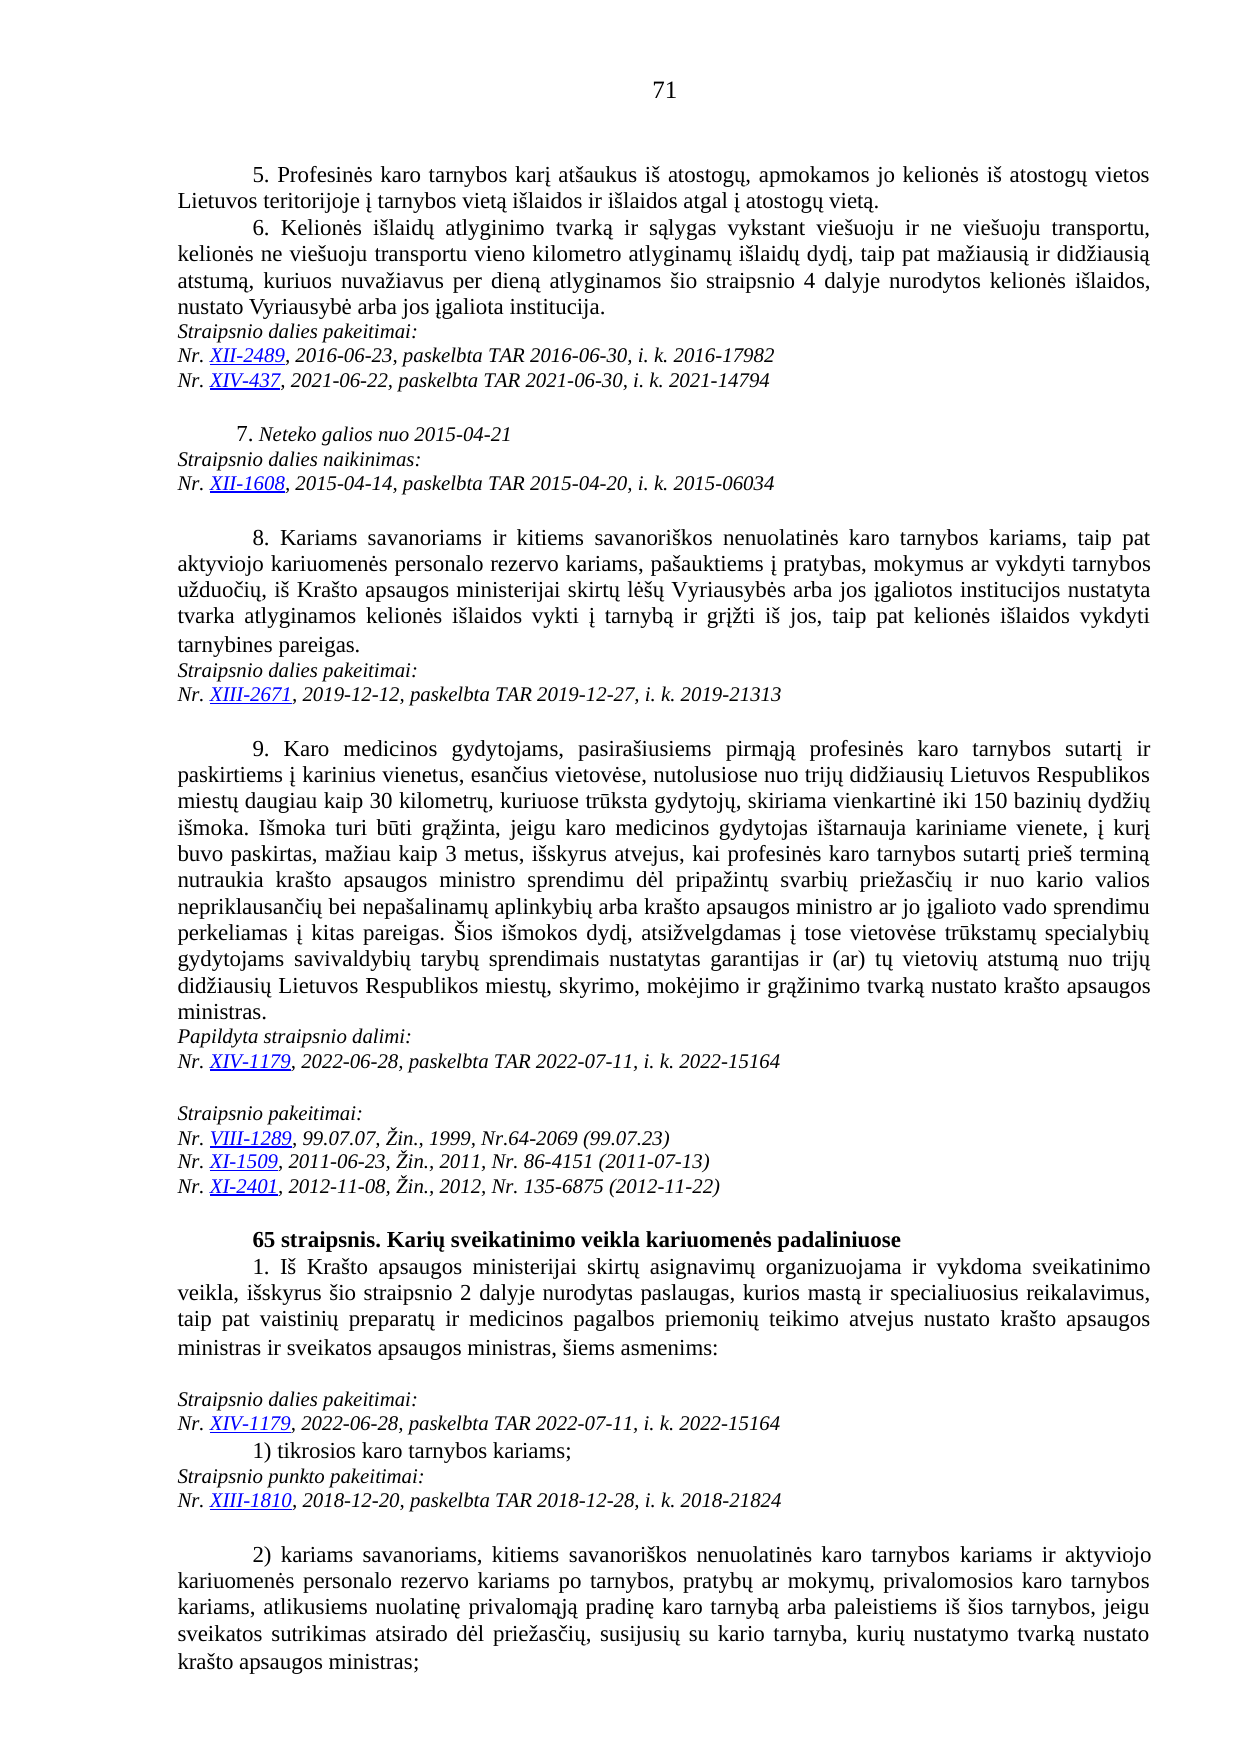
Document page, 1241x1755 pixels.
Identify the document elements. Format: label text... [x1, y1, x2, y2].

text 1. Iš Krašto apsaugos ministerijai skirtų asignavimų organizuojama ir vykdoma sveikatinimo veikla, išskyrus šio straipsnio 2 dalyje nurodytas paslaugas, kurios mastą ir specialiuosius reikalavimus, taip pat vaistinių preparatų ir medicinos pagalbos priemonių teikimo atvejus nustato krašto apsaugos ministras ir sveikatos apsaugos ministras, šiems asmenims: [177, 1253, 1152, 1361]
text 6. Kelionės išlaidų atlyginimo tvarką ir sąlygas vykstant viešuoju ir ne viešuoju transportu, kelionės ne viešuoju transportu vieno kilometro atlyginamų išlaidų dydį, taip pat mažiausią ir didžiausią atstumą, kuriuos nuvažiavus per dieną atlyginamos šio straipsnio 4 dalyje nurodytos kelionės išlaidos, nustato Vyriausybė arba jos įgaliota institucija. [177, 214, 1152, 319]
text 7. Neteko galios nuo 2015-04-21 [177, 420, 1152, 447]
text Nr. XII-2489, 2016-06-23, paskelbta TAR 2016-06-30, i. k. 2016-17982 [177, 343, 1152, 367]
text Straipsnio dalies pakeitimai: [177, 1387, 1152, 1411]
text 5. Profesinės karo tarnybos karį atšaukus iš atostogų, apmokamos jo kelionės iš atostogų vietos Lietuvos teritorijoje į tarnybos vietą išlaidos ir išlaidos atgal į atostogų vietą. [177, 161, 1152, 214]
text Straipsnio punkto pakeitimai: [177, 1464, 1152, 1488]
text Straipsnio pakeitimai: [177, 1101, 1152, 1125]
text Nr. XIV-437, 2021-06-22, paskelbta TAR 2021-06-30, i. k. 2021-14794 [177, 367, 1152, 392]
text Papildyta straipsnio dalimi: [177, 1024, 1152, 1048]
text 1) tikrosios karo tarnybos kariams; [177, 1435, 1152, 1464]
text 8. Kariams savanoriams ir kitiems savanoriškos nenuolatinės karo tarnybos kariams, taip pat aktyviojo kariuomenės personalo rezervo kariams, pašauktiems į pratybas, mokymus ar vykdyti tarnybos užduočių, iš Krašto apsaugos ministerijai skirtų lėšų Vyriausybės arba jos įgaliotos institucijos nustatyta tvarka atlyginamos kelionės išlaidos vykti į tarnybą ir grįžti iš jos, taip pat kelionės išlaidos vykdyti tarnybines pareigas. [177, 523, 1152, 658]
text Nr. XIV-1179, 2022-06-28, paskelbta TAR 2022-07-11, i. k. 2022-15164 [177, 1048, 1152, 1073]
text 2) kariams savanoriams, kitiems savanoriškos nenuolatinės karo tarnybos kariams ir aktyviojo kariuomenės personalo rezervo kariams po tarnybos, pratybų ar mokymų, privalomosios karo tarnybos kariams, atlikusiems nuolatinę privalomąją pradinę karo tarnybą arba paleistiems iš šios tarnybos, jeigu sveikatos sutrikimas atsirado dėl priežasčių, susijusių su kario tarnyba, kurių nustatymo tvarką nustato krašto apsaugos ministras; [177, 1541, 1152, 1675]
text 65 straipsnis. Karių sveikatinimo veikla kariuomenės padaliniuose [177, 1226, 1152, 1253]
text Nr. VIII-1289, 99.07.07, Žin., 1999, Nr.64-2069 (99.07.23) [177, 1125, 1152, 1149]
text Straipsnio dalies pakeitimai: [177, 319, 1152, 343]
text Nr. XIII-2671, 2019-12-12, paskelbta TAR 2019-12-27, i. k. 2019-21313 [177, 682, 1152, 706]
text Straipsnio dalies pakeitimai: [177, 658, 1152, 682]
text Nr. XI-2401, 2012-11-08, Žin., 2012, Nr. 135-6875 (2012-11-22) [177, 1173, 1152, 1198]
text Nr. XII-1608, 2015-04-14, paskelbta TAR 2015-04-20, i. k. 2015-06034 [177, 471, 1152, 495]
text Nr. XIII-1810, 2018-12-20, paskelbta TAR 2018-12-28, i. k. 2018-21824 [177, 1488, 1152, 1512]
text Straipsnio dalies naikinimas: [177, 447, 1152, 471]
text 9. Karo medicinos gydytojams, pasirašiusiems pirmąją profesinės karo tarnybos sutartį ir paskirtiems į karinius vienetus, esančius vietovėse, nutolusiose nuo trijų didžiausių Lietuvos Respublikos miestų daugiau kaip 30 kilometrų, kuriuose trūksta gydytojų, skiriama vienkartinė iki 150 bazinių dydžių išmoka. Išmoka turi būti grąžinta, jeigu karo medicinos gydytojas ištarnauja kariniame vienete, į kurį buvo paskirtas, mažiau kaip 3 metus, išskyrus atvejus, kai profesinės karo tarnybos sutartį prieš terminą nutraukia krašto apsaugos ministro sprendimu dėl pripažintų svarbių priežasčių ir nuo kario valios nepriklausančių bei nepašalinamų aplinkybių arba krašto apsaugos ministro ar jo įgalioto vado sprendimu perkeliamas į kitas pareigas. Šios išmokos dydį, atsižvelgdamas į tose vietovėse trūkstamų specialybių gydytojams savivaldybių tarybų sprendimais nustatytas garantijas ir (ar) tų vietovių atstumą nuo trijų didžiausių Lietuvos Respublikos miestų, skyrimo, mokėjimo ir grąžinimo tvarką nustato krašto apsaugos ministras. [177, 734, 1152, 1024]
text Nr. XIV-1179, 2022-06-28, paskelbta TAR 2022-07-11, i. k. 2022-15164 [177, 1411, 1152, 1435]
text Nr. XI-1509, 2011-06-23, Žin., 2011, Nr. 86-4151 (2011-07-13) [177, 1149, 1152, 1173]
